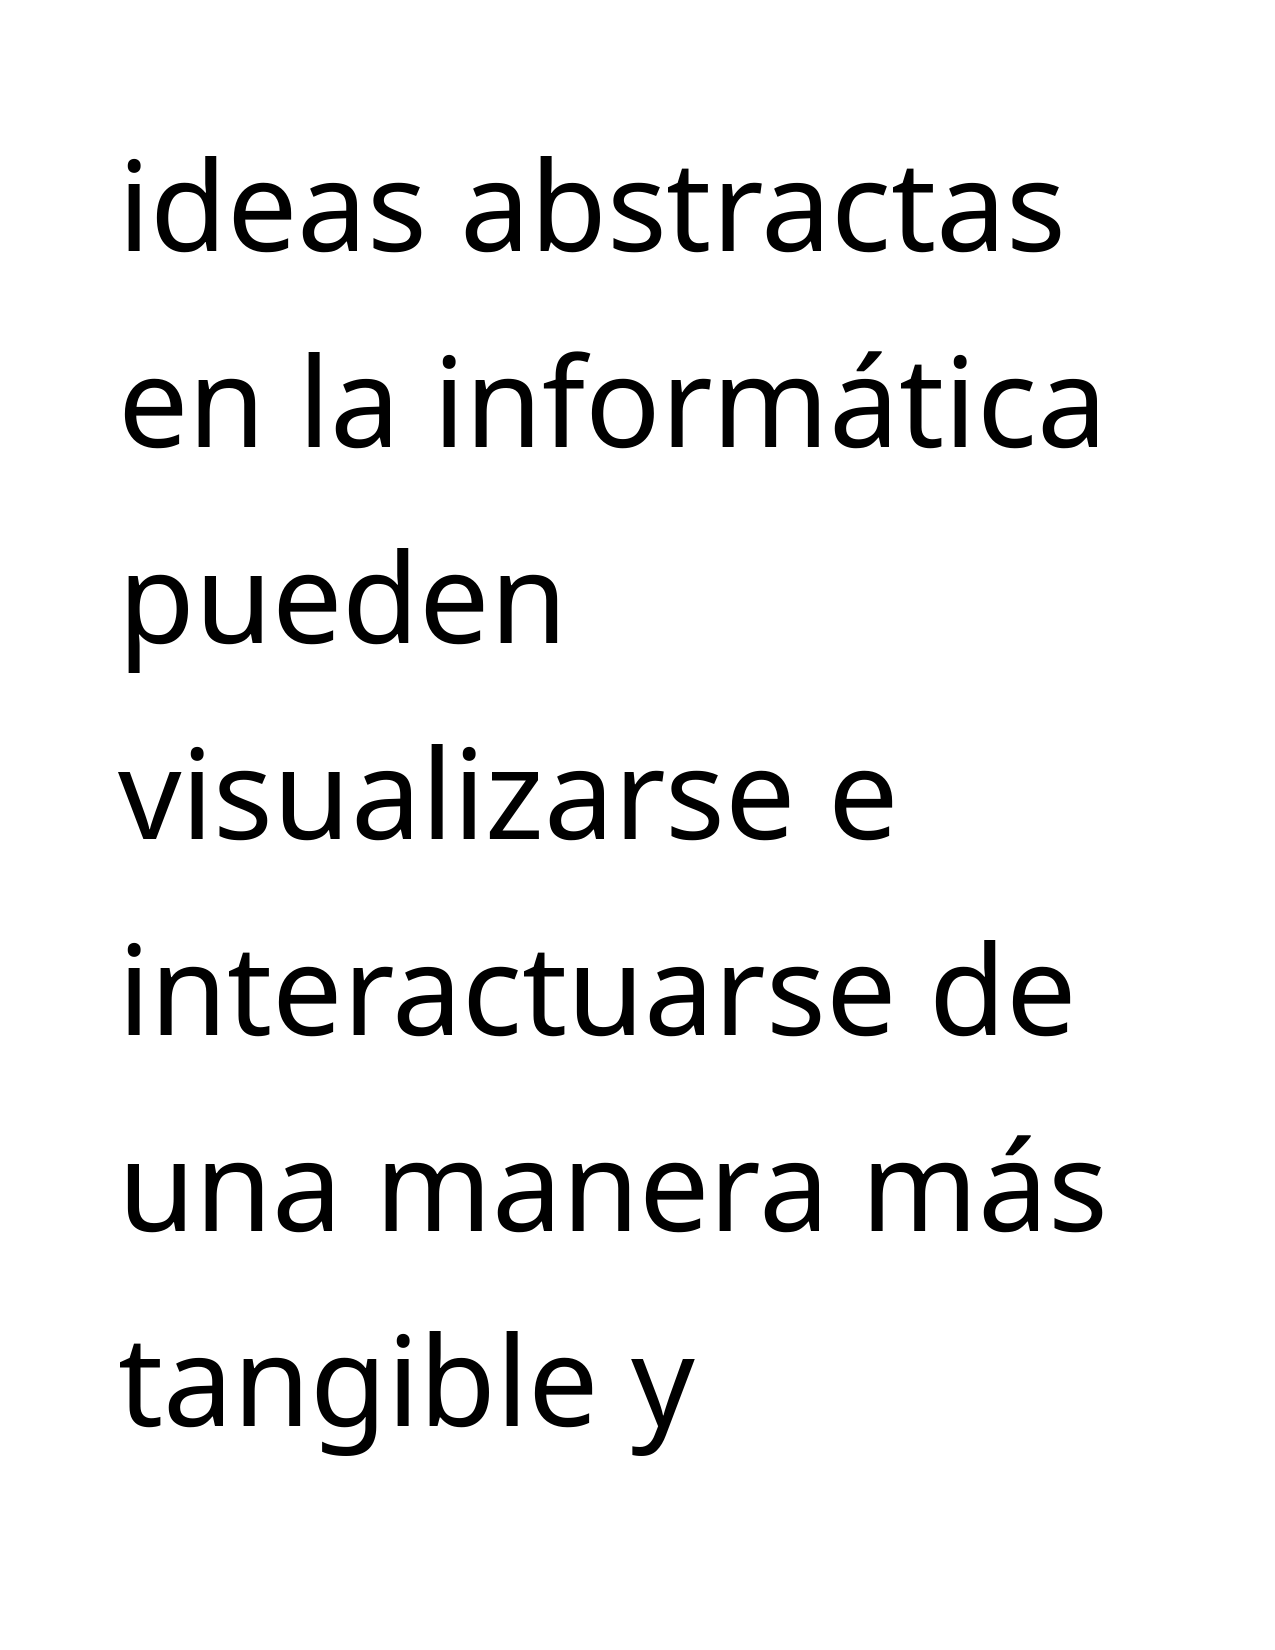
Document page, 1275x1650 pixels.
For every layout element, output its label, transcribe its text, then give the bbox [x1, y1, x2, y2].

text ideas abstractas en la informática pueden visualizarse e interactuarse de una manera más tangible y [118, 118, 1157, 1463]
